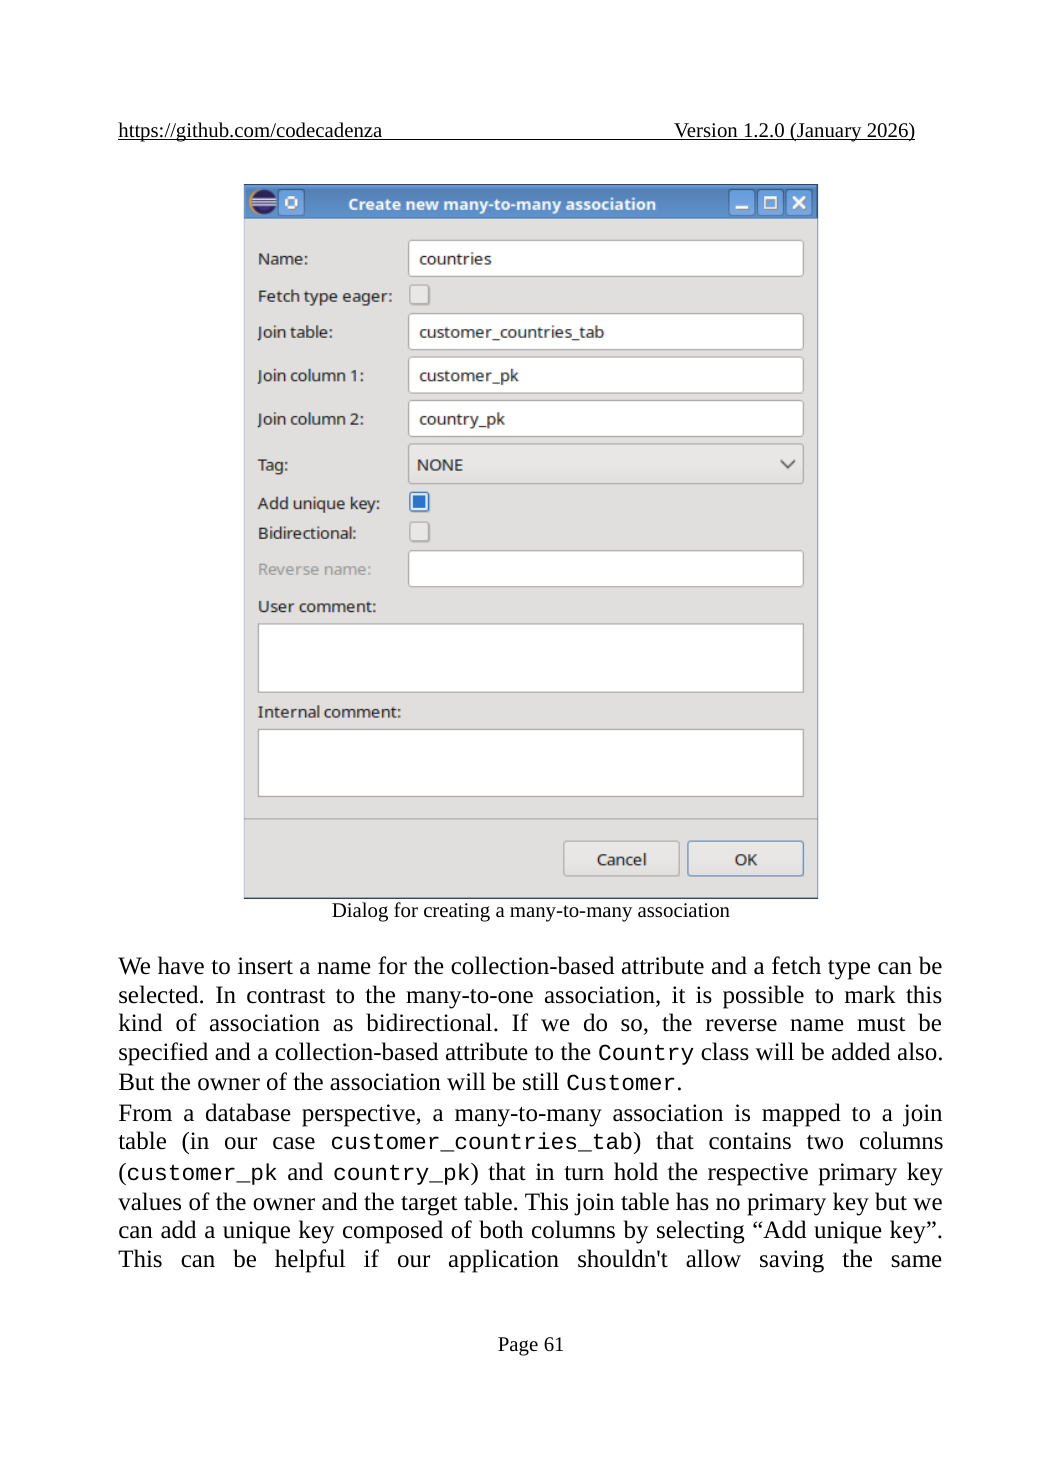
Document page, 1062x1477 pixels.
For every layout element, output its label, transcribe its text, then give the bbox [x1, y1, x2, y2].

text From a database perspective, a many-to-many association is mapped to a join table (in our case customer_countries_tab) that contains two columns (customer_pk and country_pk) that in turn hold the respective primary key values of the owner and the target table. This join table has no primary key but we can add a unique key composed of both columns by selecting “Add unique key”. This can be helpful if our application shouldn't allow saving the same [118, 1098, 944, 1273]
picture [243, 184, 819, 899]
text Dialog for creating a many-to-many association [244, 899, 818, 922]
text We have to insert a name for the collection-based attribute and a fetch type can be selected. In contrast to the many-to-one association, it is possible to mark this kind of association as bidirectional. If we do so, the reverse name must be specified and a collection-based attribute to the Country class will be added also. But the owner of the association will be still Customer. [118, 951, 944, 1098]
